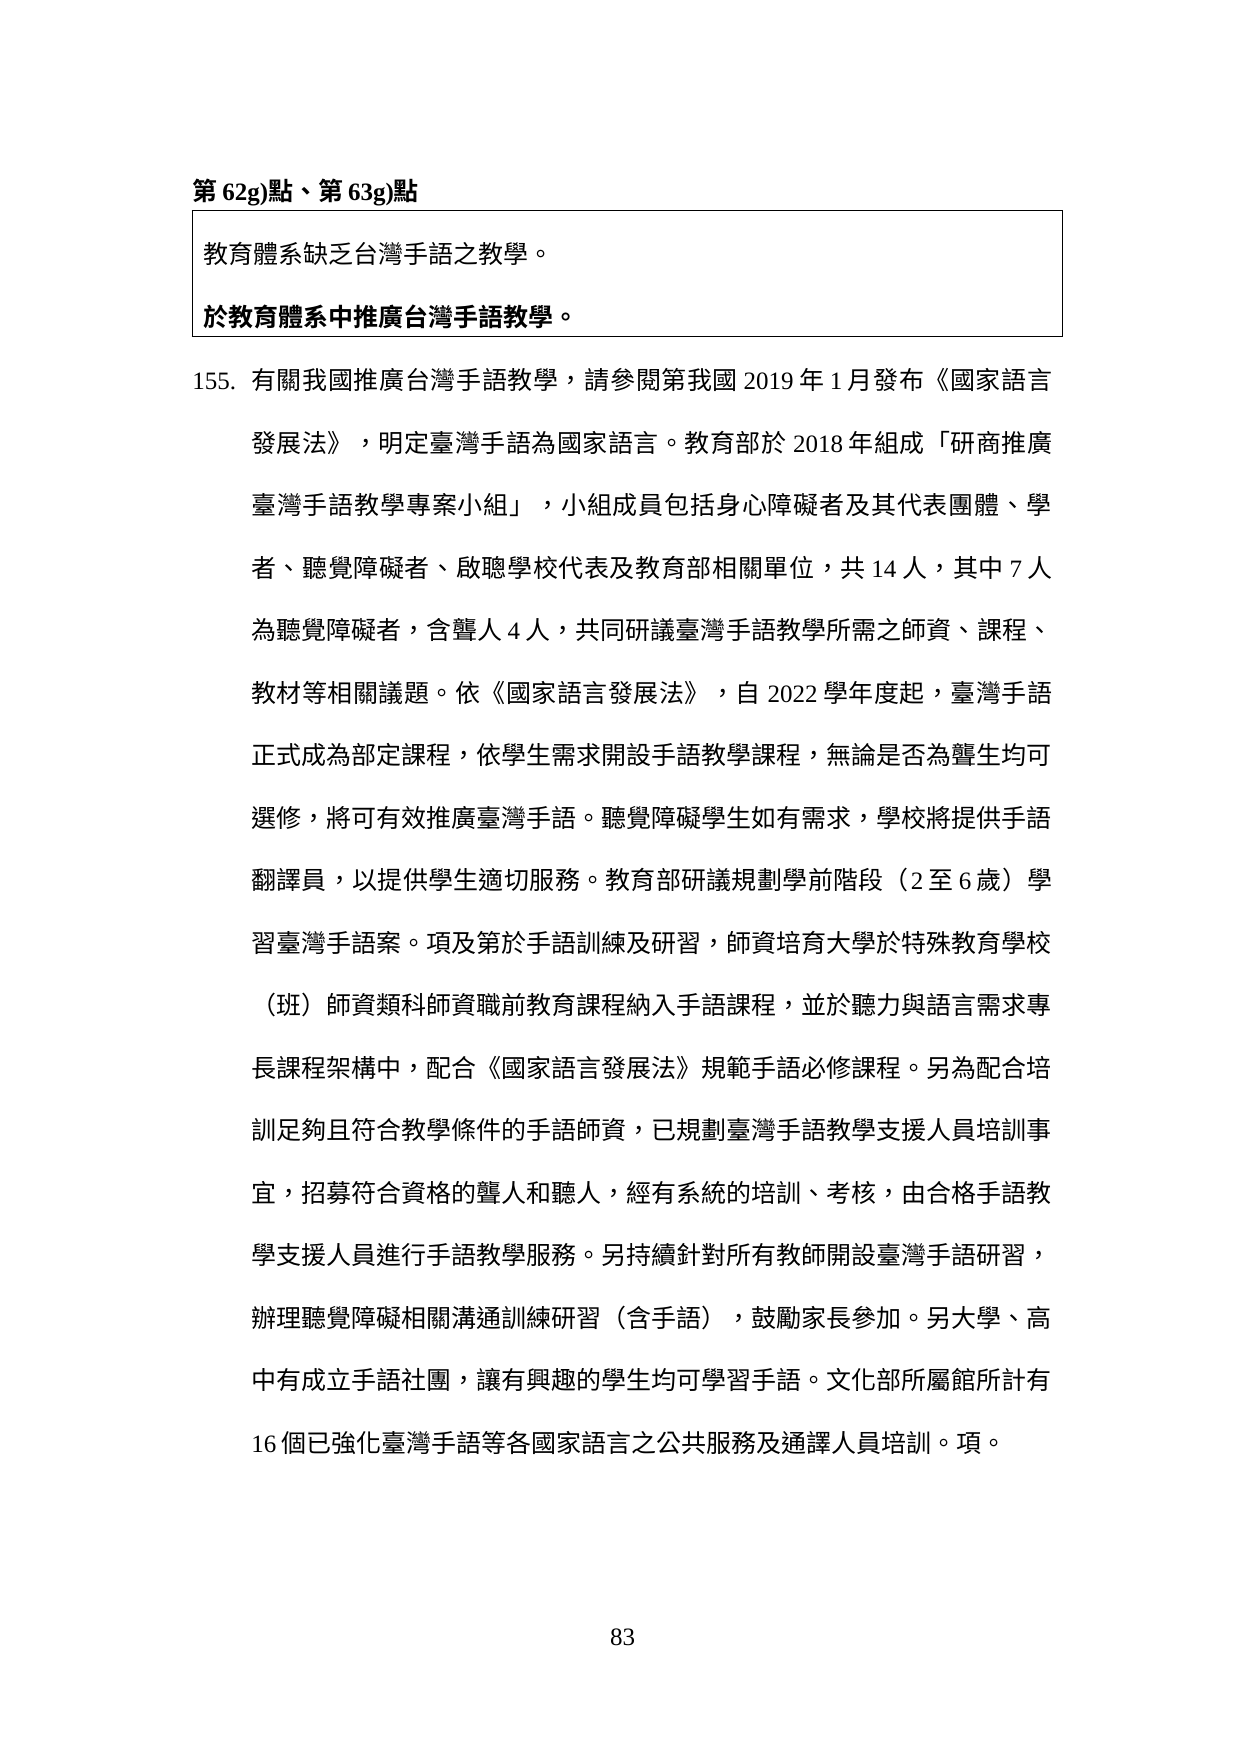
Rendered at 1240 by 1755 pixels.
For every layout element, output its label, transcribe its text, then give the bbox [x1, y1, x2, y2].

list 有關我國推廣台灣手語教學，請參閱第121項及第122項。 [192, 337, 1052, 1462]
subtitle 第62g)點、第63g)點 [192, 148, 1052, 210]
table_header 教育體系缺乏台灣手語之教學。 於教育體系中推廣台灣手語教學。 [193, 211, 1062, 336]
